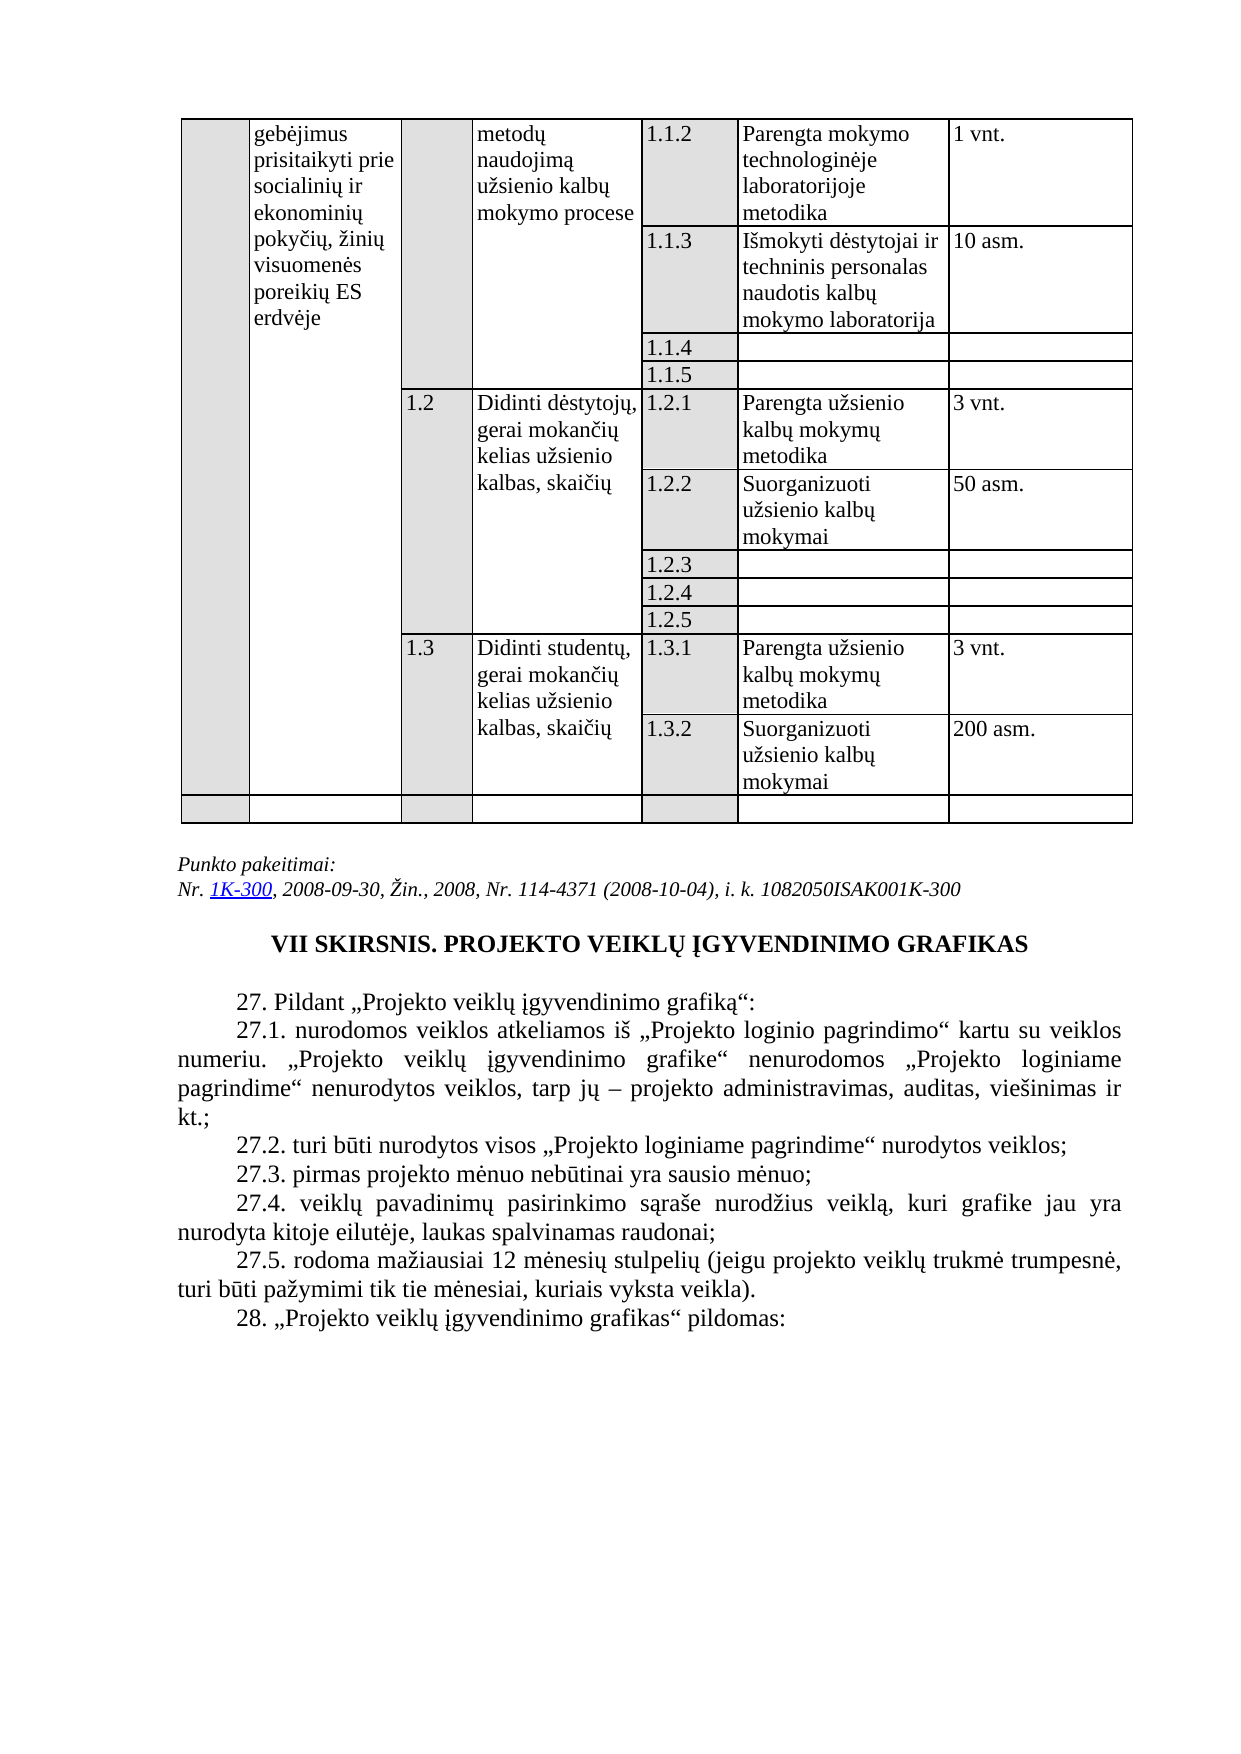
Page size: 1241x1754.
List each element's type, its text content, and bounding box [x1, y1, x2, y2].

table_cell [473, 796, 641, 822]
table_cell [739, 551, 948, 577]
table_cell Suorganizuoti užsienio kalbų mokymai [739, 715, 948, 794]
table_cell [950, 551, 1132, 577]
table_cell Didinti dėstytojų, gerai mokančių kelias užsienio kalbas, skaičių [473, 390, 641, 633]
table_cell [643, 796, 737, 822]
text 27.1. nurodomos veiklos atkeliamos iš „Projekto loginio pagrindimo“ kartu su veiklos numeriu. „Projekto veiklų įgyvendinimo grafike“ nenurodomos „Projekto loginiame pagrindime“ nenurodytos veiklos, tarp jų – projekto administravimas, auditas, viešinimas ir kt.; [177, 1016, 1122, 1131]
table_cell 1 vnt. [950, 120, 1132, 225]
table_cell [182, 796, 249, 822]
table_cell [950, 362, 1132, 388]
table_cell 200 asm. [950, 715, 1132, 794]
table_cell [739, 607, 948, 633]
table_cell 3 vnt. [950, 390, 1132, 468]
table_cell [950, 796, 1132, 822]
table_cell 3 vnt. [950, 635, 1132, 713]
table_cell Didinti studentų, gerai mokančių kelias užsienio kalbas, skaičių [473, 635, 641, 794]
text 28. „Projekto veiklų įgyvendinimo grafikas“ pildomas: [177, 1303, 1122, 1332]
table_cell 1.1.5 [643, 362, 737, 388]
table_cell [250, 796, 401, 822]
table_cell 1.1.3 [643, 227, 737, 332]
table_cell 1.2.1 [643, 390, 737, 468]
table_cell [739, 796, 948, 822]
text 27. Pildant „Projekto veiklų įgyvendinimo grafiką“: [177, 987, 1122, 1016]
table_cell 1.2.2 [643, 470, 737, 549]
table_cell 1.3.1 [643, 635, 737, 713]
table_cell 1.2.3 [643, 551, 737, 577]
table_cell 1.3 [402, 635, 472, 794]
text 27.2. turi būti nurodytos visos „Projekto loginiame pagrindime“ nurodytos veiklos; [177, 1131, 1122, 1159]
table_cell [950, 579, 1132, 605]
text 27.5. rodoma mažiausiai 12 mėnesių stulpelių (jeigu projekto veiklų trukmė trumpesnė, turi būti pažymimi tik tie mėnesiai, kuriais vyksta veikla). [177, 1246, 1122, 1303]
table_cell Parengta užsienio kalbų mokymų metodika [739, 390, 948, 468]
table_cell 1.1.2 [643, 120, 737, 225]
table_cell [739, 334, 948, 360]
table_cell 1.3.2 [643, 715, 737, 794]
table_cell Parengta užsienio kalbų mokymų metodika [739, 635, 948, 713]
text VII SKIRSNIS. PROJEKTO VEIKLŲ ĮGYVENDINIMO GRAFIKAS [177, 929, 1122, 958]
table_cell [739, 579, 948, 605]
table_cell 1.2.4 [643, 579, 737, 605]
table_cell [950, 334, 1132, 360]
table_cell 1.2 [402, 390, 472, 633]
table_cell Suorganizuoti užsienio kalbų mokymai [739, 470, 948, 549]
table_cell metodų naudojimą užsienio kalbų mokymo procese [473, 120, 641, 388]
table_cell 50 asm. [950, 470, 1132, 549]
table_cell [950, 607, 1132, 633]
text Punkto pakeitimai: [177, 852, 1122, 876]
table_cell [402, 796, 472, 822]
table_cell [402, 120, 472, 388]
table_cell 1.1.4 [643, 334, 737, 360]
table_cell 1.2.5 [643, 607, 737, 633]
table_cell [739, 362, 948, 388]
table_cell [182, 120, 249, 794]
text 27.4. veiklų pavadinimų pasirinkimo sąraše nurodžius veiklą, kuri grafike jau yra nurodyta kitoje eilutėje, laukas spalvinamas raudonai; [177, 1188, 1122, 1246]
table_cell gebėjimus prisitaikyti prie socialinių ir ekonominių pokyčių, žinių visuomenės poreikių ES erdvėje [250, 120, 401, 794]
table_cell Parengta mokymo technologinėje laboratorijoje metodika [739, 120, 948, 225]
table_cell 10 asm. [950, 227, 1132, 332]
table_cell Išmokyti dėstytojai ir techninis personalas naudotis kalbų mokymo laboratorija [739, 227, 948, 332]
text Nr. 1K-300, 2008-09-30, Žin., 2008, Nr. 114-4371 (2008-10-04), i. k. 1082050ISAK001K-300 [177, 876, 1122, 901]
text 27.3. pirmas projekto mėnuo nebūtinai yra sausio mėnuo; [177, 1159, 1122, 1188]
